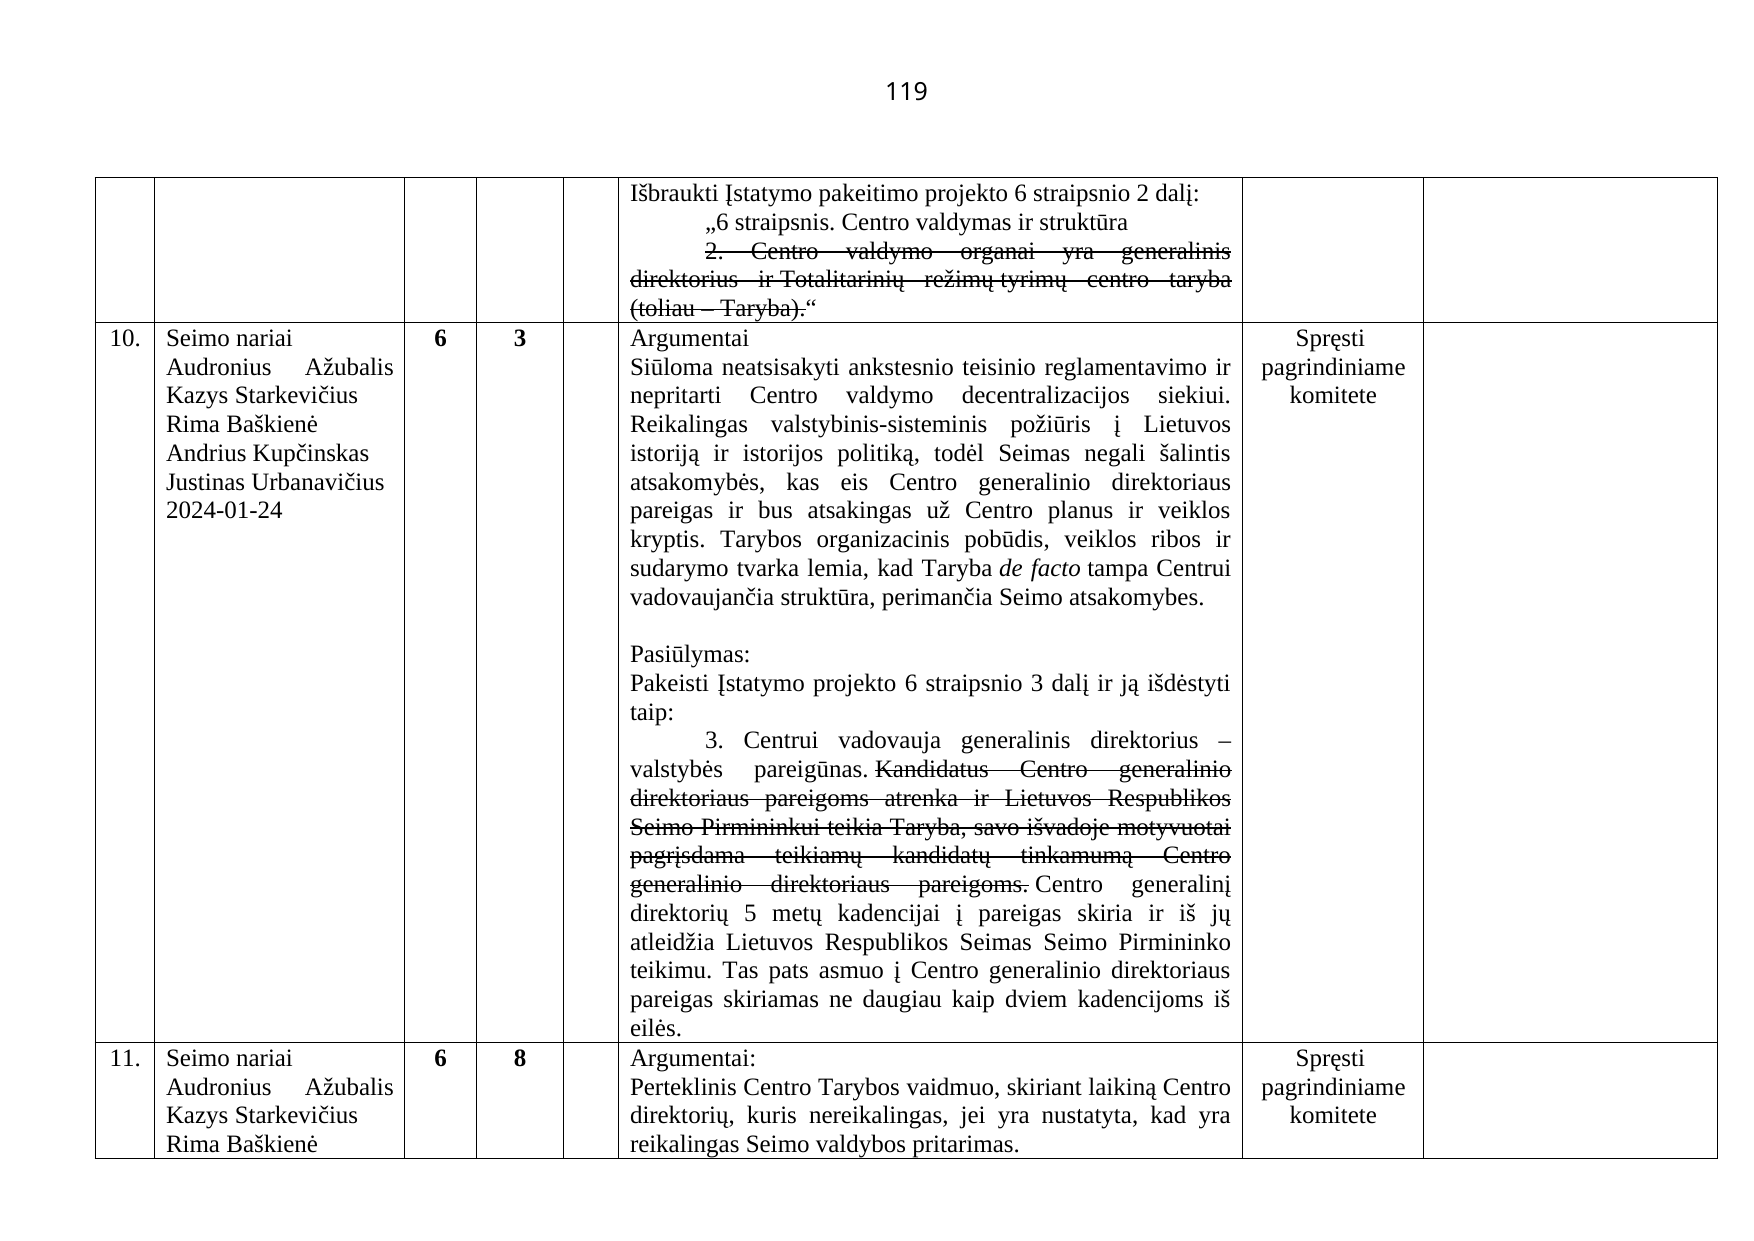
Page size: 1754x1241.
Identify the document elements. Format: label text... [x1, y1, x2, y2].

table_cell [477, 178, 563, 322]
table_cell Argumentai Siūloma neatsisakyti ankstesnio teisinio reglamentavimo ir nepritarti Centro valdymo decentralizacijos siekiui. Reikalingas valstybinis-sisteminis požiūris į Lietuvos istoriją ir istorijos politiką, todėl Seimas negali šalintis atsakomybės, kas eis Centro generalinio direktoriaus pareigas ir bus atsakingas už Centro planus ir veiklos kryptis. Tarybos organizacinis pobūdis, veiklos ribos ir sudarymo tvarka lemia, kad Taryba de facto tampa Centrui vadovaujančia struktūra, perimančia Seimo atsakomybes. Pasiūlymas: Pakeisti Įstatymo projekto 6 straipsnio 3 dalį ir ją išdėstyti taip: 3. Centrui vadovauja generalinis direktorius – valstybės pareigūnas. Kandidatus Centro generalinio direktoriaus pareigoms atrenka ir Lietuvos Respublikos Seimo Pirmininkui teikia Taryba, savo išvadoje motyvuotai pagrįsdama teikiamų kandidatų tinkamumą Centro generalinio direktoriaus pareigoms. Centro generalinį direktorių 5 metų kadencijai į pareigas skiria ir iš jų atleidžia Lietuvos Respublikos Seimas Seimo Pirmininko teikimu. Tas pats asmuo į Centro generalinio direktoriaus pareigas skiriamas ne daugiau kaip dviem kadencijoms iš eilės. [619, 323, 1242, 1042]
table_cell 3 [477, 323, 563, 1042]
table_cell [96, 178, 154, 322]
table_cell Argumentai: Perteklinis Centro Tarybos vaidmuo, skiriant laikiną Centro direktorių, kuris nereikalingas, jei yra nustatyta, kad yra reikalingas Seimo valdybos pritarimas. [619, 1043, 1242, 1158]
table_cell 10. [96, 323, 154, 1042]
table_cell Išbraukti Įstatymo pakeitimo projekto 6 straipsnio 2 dalį: „6 straipsnis. Centro valdymas ir struktūra 2. Centro valdymo organai yra generalinis direktorius ir Totalitarinių režimų tyrimų centro taryba (toliau – Taryba).“ [619, 178, 1242, 322]
table_cell [1243, 178, 1423, 322]
table_cell [155, 178, 404, 322]
table_cell 8 [477, 1043, 563, 1158]
table_cell [564, 323, 618, 1042]
table_cell 6 [405, 1043, 476, 1158]
table_cell Seimo nariai Audronius Ažubalis Kazys Starkevičius Rima Baškienė Andrius Kupčinskas Justinas Urbanavičius 2024-01-24 [155, 323, 404, 1042]
table_cell 6 [405, 323, 476, 1042]
table_cell [564, 178, 618, 322]
table_cell [405, 178, 476, 322]
table_cell Spręsti pagrindiniame komitete [1243, 323, 1423, 1042]
table_cell Seimo nariai Audronius Ažubalis Kazys Starkevičius Rima Baškienė [155, 1043, 404, 1158]
table_cell 11. [96, 1043, 154, 1158]
table_cell [1424, 178, 1717, 322]
table_cell [564, 1043, 618, 1158]
table_cell [1424, 323, 1717, 1042]
table_cell [1424, 1043, 1717, 1158]
table_cell Spręsti pagrindiniame komitete [1243, 1043, 1423, 1158]
